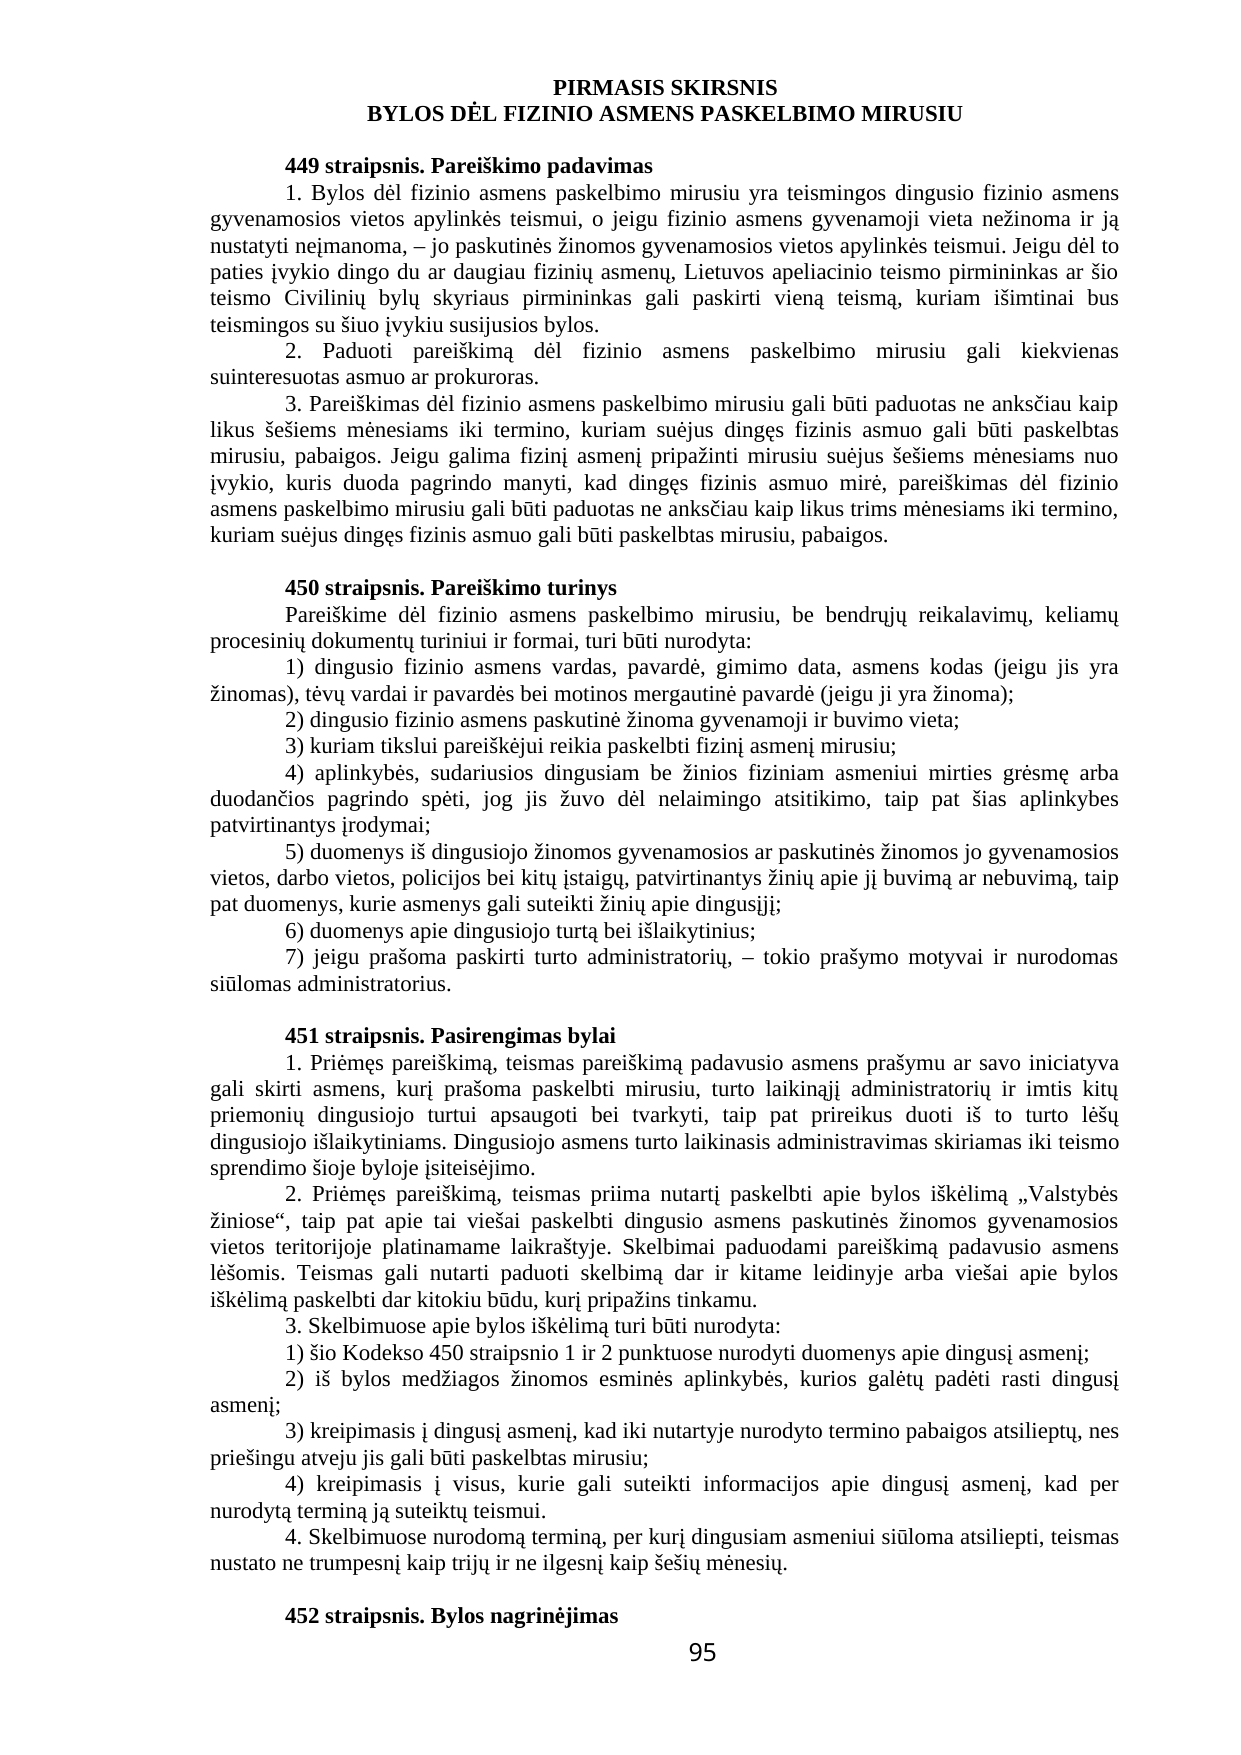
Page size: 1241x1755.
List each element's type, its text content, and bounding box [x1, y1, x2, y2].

subtitle BYLOS DĖL Fizinio asmens paskelbimO mirusiu [210, 100, 1120, 126]
text 1) šio Kodekso 450 straipsnio 1 ir 2 punktuose nurodyti duomenys apie dingusį asmenį; [210, 1338, 1120, 1365]
text 3) kreipimasis į dingusį asmenį, kad iki nutartyje nurodyto termino pabaigos atsilieptų, nes priešingu atveju jis gali būti paskelbtas mirusiu; [210, 1418, 1120, 1470]
text 2) dingusio fizinio asmens paskutinė žinoma gyvenamoji ir buvimo vieta; [210, 706, 1120, 732]
text 450 straipsnis. Pareiškimo turinys [210, 574, 1120, 601]
text 1) dingusio fizinio asmens vardas, pavardė, gimimo data, asmens kodas (jeigu jis yra žinomas), tėvų vardai ir pavardės bei motinos mergautinė pavardė (jeigu ji yra žinoma); [210, 653, 1120, 706]
text 2. Priėmęs pareiškimą, teismas priima nutartį paskelbti apie bylos iškėlimą „Valstybės žiniose“, taip pat apie tai viešai paskelbti dingusio asmens paskutinės žinomos gyvenamosios vietos teritorijoje platinamame laikraštyje. Skelbimai paduodami pareiškimą padavusio asmens lėšomis. Teismas gali nutarti paduoti skelbimą dar ir kitame leidinyje arba viešai apie bylos iškėlimą paskelbti dar kitokiu būdu, kurį pripažins tinkamu. [210, 1180, 1120, 1312]
text 1. Bylos dėl fizinio asmens paskelbimo mirusiu yra teismingos dingusio fizinio asmens gyvenamosios vietos apylinkės teismui, o jeigu fizinio asmens gyvenamoji vieta nežinoma ir ją nustatyti neįmanoma, – jo paskutinės žinomos gyvenamosios vietos apylinkės teismui. Jeigu dėl to paties įvykio dingo du ar daugiau fizinių asmenų, Lietuvos apeliacinio teismo pirmininkas ar šio teismo Civilinių bylų skyriaus pirmininkas gali paskirti vieną teismą, kuriam išimtinai bus teismingos su šiuo įvykiu susijusios bylos. [210, 179, 1120, 337]
text 2. Paduoti pareiškimą dėl fizinio asmens paskelbimo mirusiu gali kiekvienas suinteresuotas asmuo ar prokuroras. [210, 337, 1120, 390]
text 3) kuriam tikslui pareiškėjui reikia paskelbti fizinį asmenį mirusiu; [210, 732, 1120, 759]
text 5) duomenys iš dingusiojo žinomos gyvenamosios ar paskutinės žinomos jo gyvenamosios vietos, darbo vietos, policijos bei kitų įstaigų, patvirtinantys žinių apie jį buvimą ar nebuvimą, taip pat duomenys, kurie asmenys gali suteikti žinių apie dingusįjį; [210, 838, 1120, 917]
text 7) jeigu prašoma paskirti turto administratorių, – tokio prašymo motyvai ir nurodomas siūlomas administratorius. [210, 943, 1120, 996]
text 4) aplinkybės, sudariusios dingusiam be žinios fiziniam asmeniui mirties grėsmę arba duodančios pagrindo spėti, jog jis žuvo dėl nelaimingo atsitikimo, taip pat šias aplinkybes patvirtinantys įrodymai; [210, 759, 1120, 838]
text 452 straipsnis. Bylos nagrinėjimas [210, 1602, 1120, 1628]
text 4. Skelbimuose nurodomą terminą, per kurį dingusiam asmeniui siūloma atsiliepti, teismas nustato ne trumpesnį kaip trijų ir ne ilgesnį kaip šešių mėnesių. [210, 1523, 1120, 1576]
text 449 straipsnis. Pareiškimo padavimas [210, 153, 1120, 179]
text Pareiškime dėl fizinio asmens paskelbimo mirusiu, be bendrųjų reikalavimų, keliamų procesinių dokumentų turiniui ir formai, turi būti nurodyta: [210, 601, 1120, 653]
text 3. Pareiškimas dėl fizinio asmens paskelbimo mirusiu gali būti paduotas ne anksčiau kaip likus šešiems mėnesiams iki termino, kuriam suėjus dingęs fizinis asmuo gali būti paskelbtas mirusiu, pabaigos. Jeigu galima fizinį asmenį pripažinti mirusiu suėjus šešiems mėnesiams nuo įvykio, kuris duoda pagrindo manyti, kad dingęs fizinis asmuo mirė, pareiškimas dėl fizinio asmens paskelbimo mirusiu gali būti paduotas ne anksčiau kaip likus trims mėnesiams iki termino, kuriam suėjus dingęs fizinis asmuo gali būti paskelbtas mirusiu, pabaigos. [210, 390, 1120, 548]
text 3. Skelbimuose apie bylos iškėlimą turi būti nurodyta: [210, 1312, 1120, 1338]
text 2) iš bylos medžiagos žinomos esminės aplinkybės, kurios galėtų padėti rasti dingusį asmenį; [210, 1365, 1120, 1418]
text 6) duomenys apie dingusiojo turtą bei išlaikytinius; [210, 917, 1120, 943]
text 1. Priėmęs pareiškimą, teismas pareiškimą padavusio asmens prašymu ar savo iniciatyva gali skirti asmens, kurį prašoma paskelbti mirusiu, turto laikinąjį administratorių ir imtis kitų priemonių dingusiojo turtui apsaugoti bei tvarkyti, taip pat prireikus duoti iš to turto lėšų dingusiojo išlaikytiniams. Dingusiojo asmens turto laikinasis administravimas skiriamas iki teismo sprendimo šioje byloje įsiteisėjimo. [210, 1049, 1120, 1180]
text 451 straipsnis. Pasirengimas bylai [210, 1022, 1120, 1049]
subtitle Pirmasis skirsnis [210, 73, 1120, 100]
text 4) kreipimasis į visus, kurie gali suteikti informacijos apie dingusį asmenį, kad per nurodytą terminą ją suteiktų teismui. [210, 1470, 1120, 1523]
